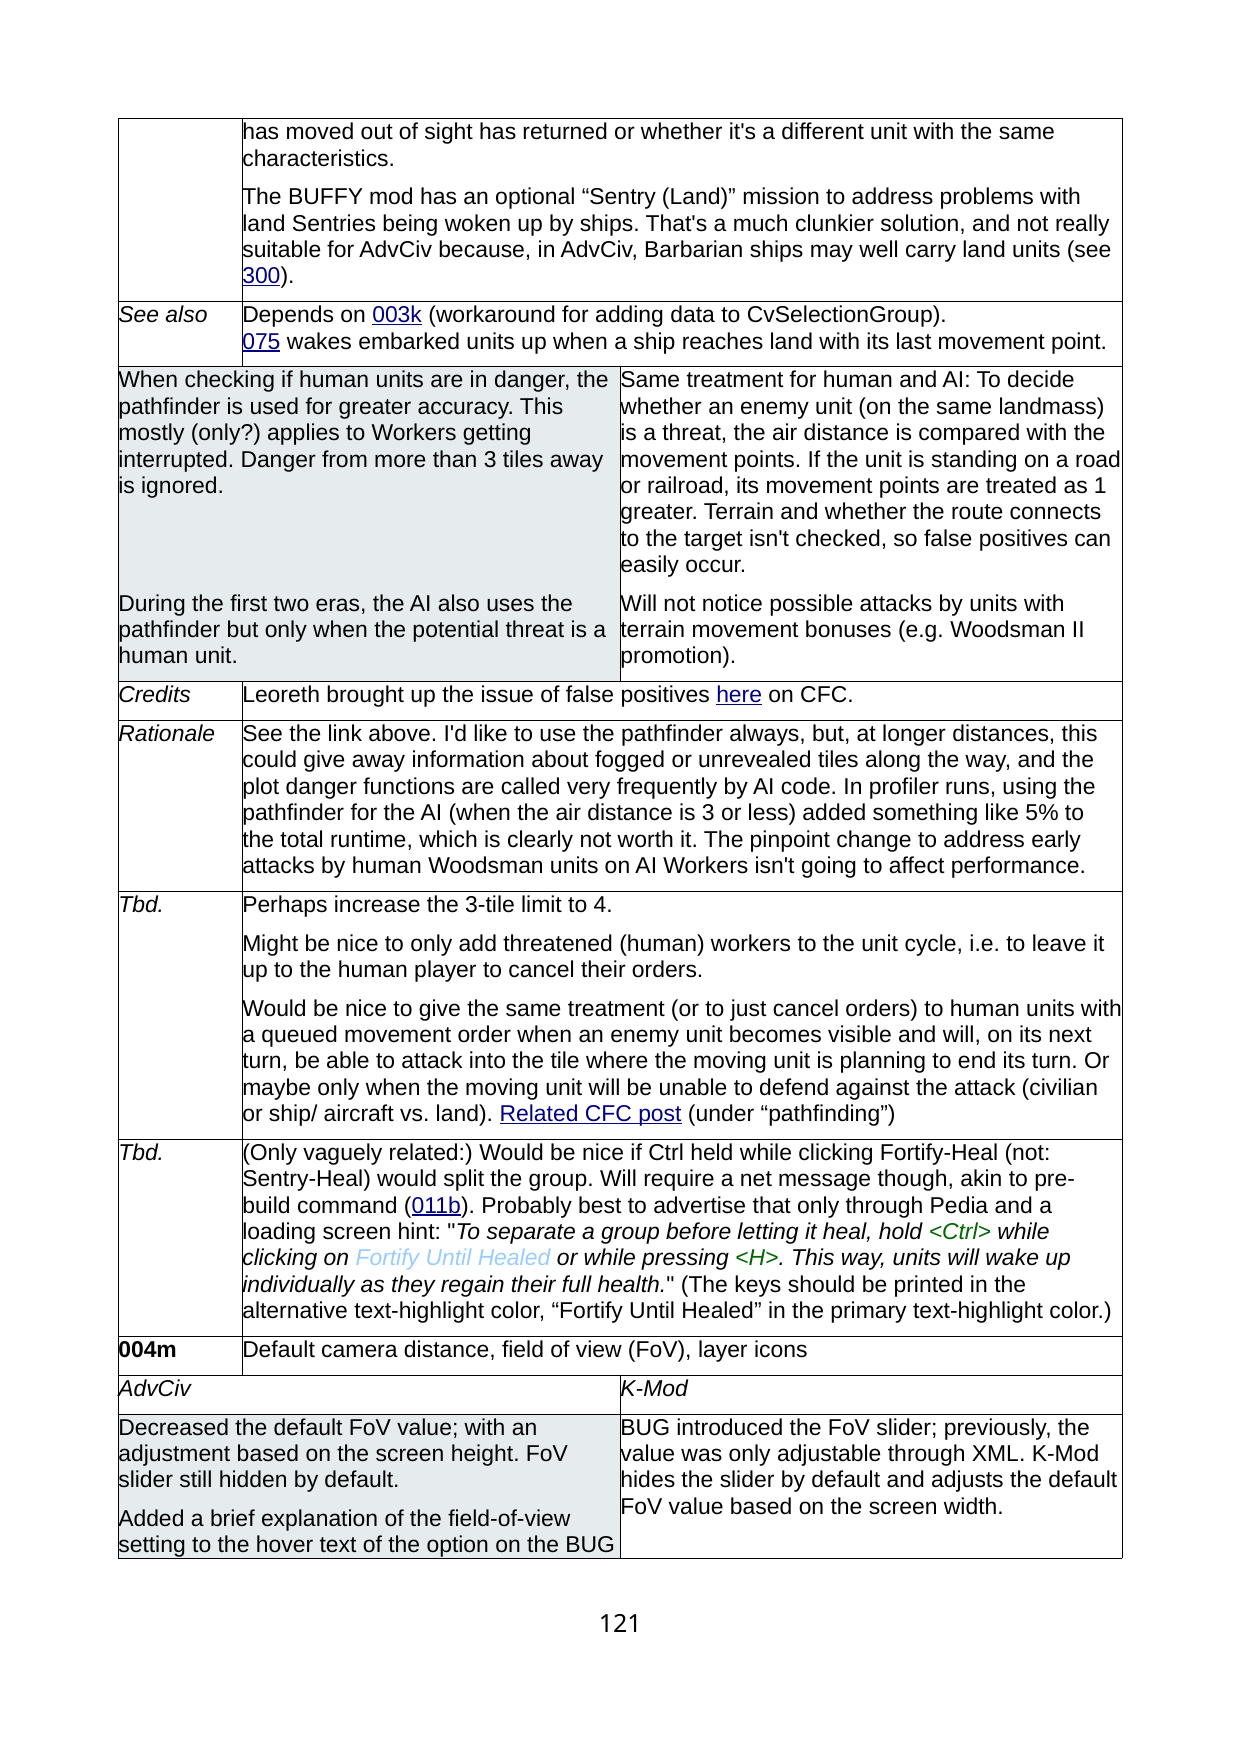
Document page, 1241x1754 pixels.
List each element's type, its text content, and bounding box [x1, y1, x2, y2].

table_cell Credits [119, 682, 242, 720]
table_cell K-Mod [621, 1376, 1122, 1413]
table_cell Decreased the default FoV value; with an adjustment based on the screen height. FoV slider still hidden by default. Added a brief explanation of the field-of-view setting to the hover text of the option on the BUG [119, 1415, 620, 1558]
table_cell Depends on 003k (workaround for adding data to CvSelectionGroup). 075 wakes embarked units up when a ship reaches land with its last movement point. [243, 302, 1122, 366]
table_cell (Only vaguely related:) Would be nice if Ctrl held while clicking Fortify-Heal (not: Sentry-Heal) would split the group. Will require a net message though, akin to pre-build command (011b). Probably best to advertise that only through Pedia and a loading screen hint: "To separate a group before letting it heal, hold <Ctrl> while clicking on Fortify Until Healed or while pressing <H>. This way, units will wake up individually as they regain their full health." (The keys should be printed in the alternative text-highlight color, “Fortify Until Healed” in the primary text-highlight color.) [243, 1140, 1122, 1336]
table_cell See also [119, 302, 242, 366]
table_cell Tbd. [119, 892, 242, 1139]
table_cell Perhaps increase the 3-tile limit to 4. Might be nice to only add threatened (human) workers to the unit cycle, i.e. to leave it up to the human player to cancel their orders. Would be nice to give the same treatment (or to just cancel orders) to human units with a queued movement order when an enemy unit becomes visible and will, on its next turn, be able to attack into the tile where the moving unit is planning to end its turn. Or maybe only when the moving unit will be unable to defend against the attack (civilian or ship/ aircraft vs. land). Related CFC post (under “pathfinding”) [243, 892, 1122, 1139]
table_cell Tbd. [119, 1140, 242, 1336]
table_cell Default camera distance, field of view (FoV), layer icons [243, 1337, 1122, 1374]
table_cell Same treatment for human and AI: To decide whether an enemy unit (on the same landmass) is a threat, the air distance is compared with the movement points. If the unit is standing on a road or railroad, its movement points are treated as 1 greater. Terrain and whether the route connects to the target isn't checked, so false positives can easily occur. Will not notice possible attacks by units with terrain movement bonuses (e.g. Woodsman II promotion). [621, 367, 1122, 681]
table_cell Leoreth brought up the issue of false positives here on CFC. [243, 682, 1122, 720]
table_cell See the link above. I'd like to use the pathfinder always, but, at longer distances, this could give away information about fogged or unrevealed tiles along the way, and the plot danger functions are called very frequently by AI code. In profiler runs, using the pathfinder for the AI (when the air distance is 3 or less) added something like 5% to the total runtime, which is clearly not worth it. The pinpoint change to address early attacks by human Woodsman units on AI Workers isn't going to affect performance. [243, 721, 1122, 891]
table_cell 004m [119, 1337, 242, 1374]
table_cell AdvCiv [119, 1376, 620, 1413]
table_cell [119, 119, 242, 301]
table_cell has moved out of sight has returned or whether it's a different unit with the same characteristics. The BUFFY mod has an optional “Sentry (Land)” mission to address problems with land Sentries being woken up by ships. That's a much clunkier solution, and not really suitable for AdvCiv because, in AdvCiv, Barbarian ships may well carry land units (see 300). [243, 119, 1122, 301]
table_cell When checking if human units are in danger, the pathfinder is used for greater accuracy. This mostly (only?) applies to Workers getting interrupted. Danger from more than 3 tiles away is ignored. During the first two eras, the AI also uses the pathfinder but only when the potential threat is a human unit. [119, 367, 620, 681]
table_cell BUG introduced the FoV slider; previously, the value was only adjustable through XML. K-Mod hides the slider by default and adjusts the default FoV value based on the screen width. [621, 1415, 1122, 1558]
table_cell Rationale [119, 721, 242, 891]
